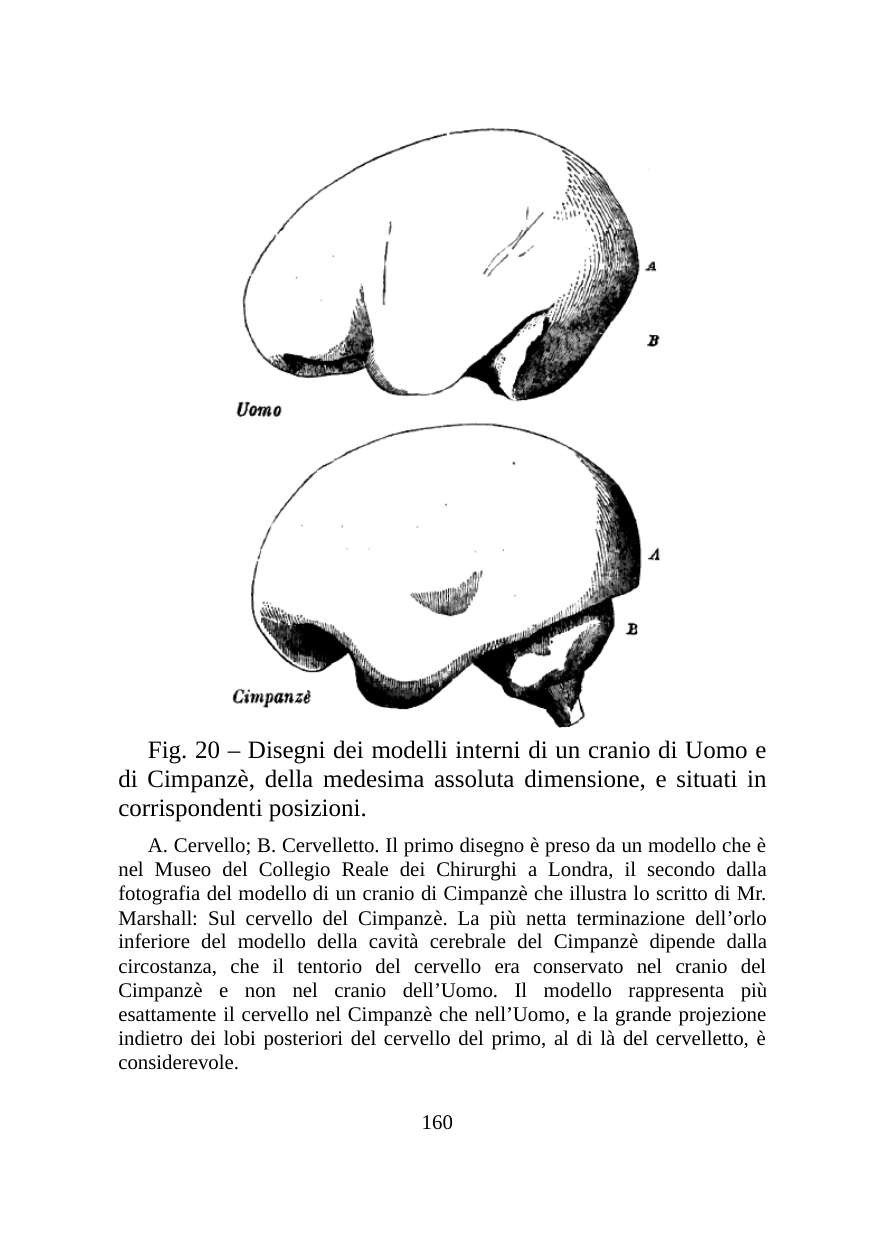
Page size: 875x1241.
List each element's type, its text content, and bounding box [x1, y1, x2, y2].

text Fig. 20 – Disegni dei modelli interni di un cranio di Uomo e di Cimpanzè, della medesima assoluta dimensione, e situati in corrispondenti posizioni. [118, 736, 768, 821]
text A. Cervello; B. Cervelletto. Il primo disegno è preso da un modello che è nel Museo del Collegio Reale dei Chirurghi a Londra, il secondo dalla fotografia del modello di un cranio di Cimpanzè che illustra lo scritto di Mr. Marshall: Sul cervello del Cimpanzè. La più netta terminazione dell’orlo inferiore del modello della cavità cerebrale del Cimpanzè dipende dalla circostanza, che il tentorio del cervello era conservato nel cranio del Cimpanzè e non nel cranio dell’Uomo. Il modello rappresenta più esattamente il cervello nel Cimpanzè che nell’Uomo, e la grande projezione indietro dei lobi posteriori del cervello del primo, al di là del cervelletto, è considerevole. [118, 833, 768, 1074]
picture [212, 118, 674, 736]
text [106, 106, 768, 1080]
